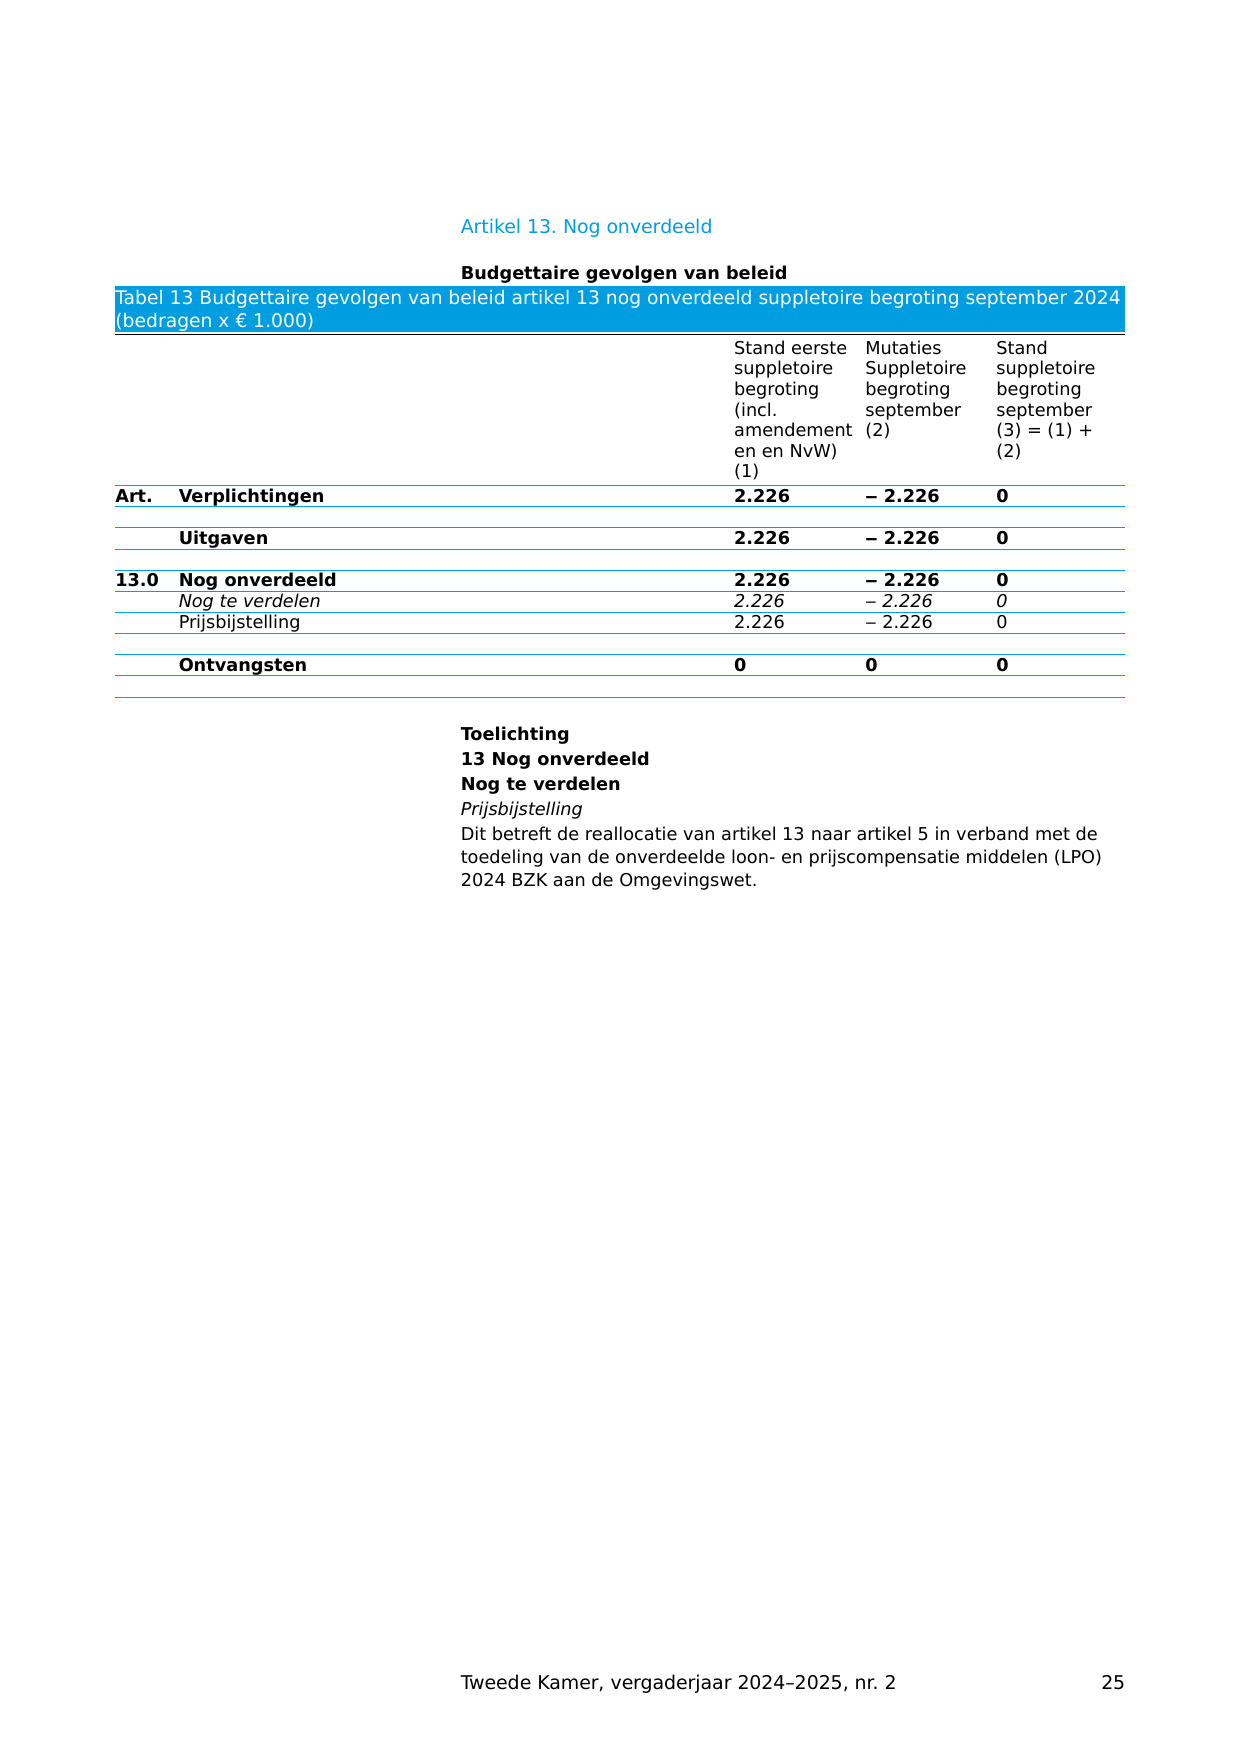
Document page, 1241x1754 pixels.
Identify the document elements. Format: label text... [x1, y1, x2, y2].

table_cell [115, 550, 176, 569]
table_cell 2.226 [731, 592, 862, 612]
table_cell [115, 592, 176, 612]
table_cell 0 [993, 486, 1125, 506]
text Prijsbijstelling [461, 797, 1125, 820]
table_cell [731, 634, 862, 654]
table_cell Nog te verdelen [176, 592, 731, 612]
table_cell Art. [115, 486, 176, 506]
table_cell Nog onverdeeld [176, 571, 731, 591]
table_cell [862, 550, 993, 569]
title Artikel 13. Nog onverdeeld [461, 216, 1125, 238]
table_cell [115, 335, 176, 485]
table_cell [115, 613, 176, 633]
table_cell Uitgaven [176, 528, 731, 548]
table_cell [993, 676, 1125, 696]
table_cell [862, 634, 993, 654]
table_cell 0 [993, 528, 1125, 548]
table_cell [731, 676, 862, 696]
table_cell [731, 507, 862, 527]
table_cell [862, 507, 993, 527]
table_cell Mutaties Suppletoire begroting september (2) [862, 335, 993, 485]
table_cell 0 [731, 655, 862, 675]
text Nog te verdelen [461, 772, 1125, 795]
table_cell 0 [993, 592, 1125, 612]
table_cell [993, 634, 1125, 654]
text Toelichting [461, 722, 1125, 745]
table_cell [115, 676, 176, 696]
table_cell [115, 634, 176, 654]
text 13 Nog onverdeeld [461, 747, 1125, 770]
table_cell [731, 550, 862, 569]
table_cell [862, 676, 993, 696]
table_cell [993, 550, 1125, 569]
table_cell Ontvangsten [176, 655, 731, 675]
table_cell [115, 528, 176, 548]
table_cell ‒ 2.226 [862, 592, 993, 612]
table_cell Prijsbijstelling [176, 613, 731, 633]
table_cell ‒ 2.226 [862, 571, 993, 591]
table_cell 0 [862, 655, 993, 675]
table_cell ‒ 2.226 [862, 486, 993, 506]
table_cell Verplichtingen [176, 486, 731, 506]
table_cell [176, 550, 731, 569]
table_cell [115, 507, 176, 527]
table_cell Stand suppletoire begroting september (3) = (1) + (2) [993, 335, 1125, 485]
table_cell [176, 335, 731, 485]
table_cell 2.226 [731, 613, 862, 633]
table_cell [176, 676, 731, 696]
text Budgettaire gevolgen van beleid [461, 261, 1125, 284]
table_cell 2.226 [731, 528, 862, 548]
table_cell ‒ 2.226 [862, 613, 993, 633]
table_cell ‒ 2.226 [862, 528, 993, 548]
table_cell [176, 507, 731, 527]
table_cell 2.226 [731, 486, 862, 506]
table_cell Stand eerste suppletoire begroting (incl. amendementen en NvW) (1) [731, 335, 862, 485]
table_cell [176, 634, 731, 654]
table_cell 2.226 [731, 571, 862, 591]
table_cell 13.0 [115, 571, 176, 591]
text Dit betreft de reallocatie van artikel 13 naar artikel 5 in verband met de toedeling van de onverdeelde loon- en prijscompensatie middelen (LPO) 2024 BZK aan de Omgevingswet. [461, 822, 1125, 891]
table_cell [993, 507, 1125, 527]
table_cell 0 [993, 613, 1125, 633]
table_cell [115, 655, 176, 675]
table_cell 0 [993, 655, 1125, 675]
table_cell 0 [993, 571, 1125, 591]
